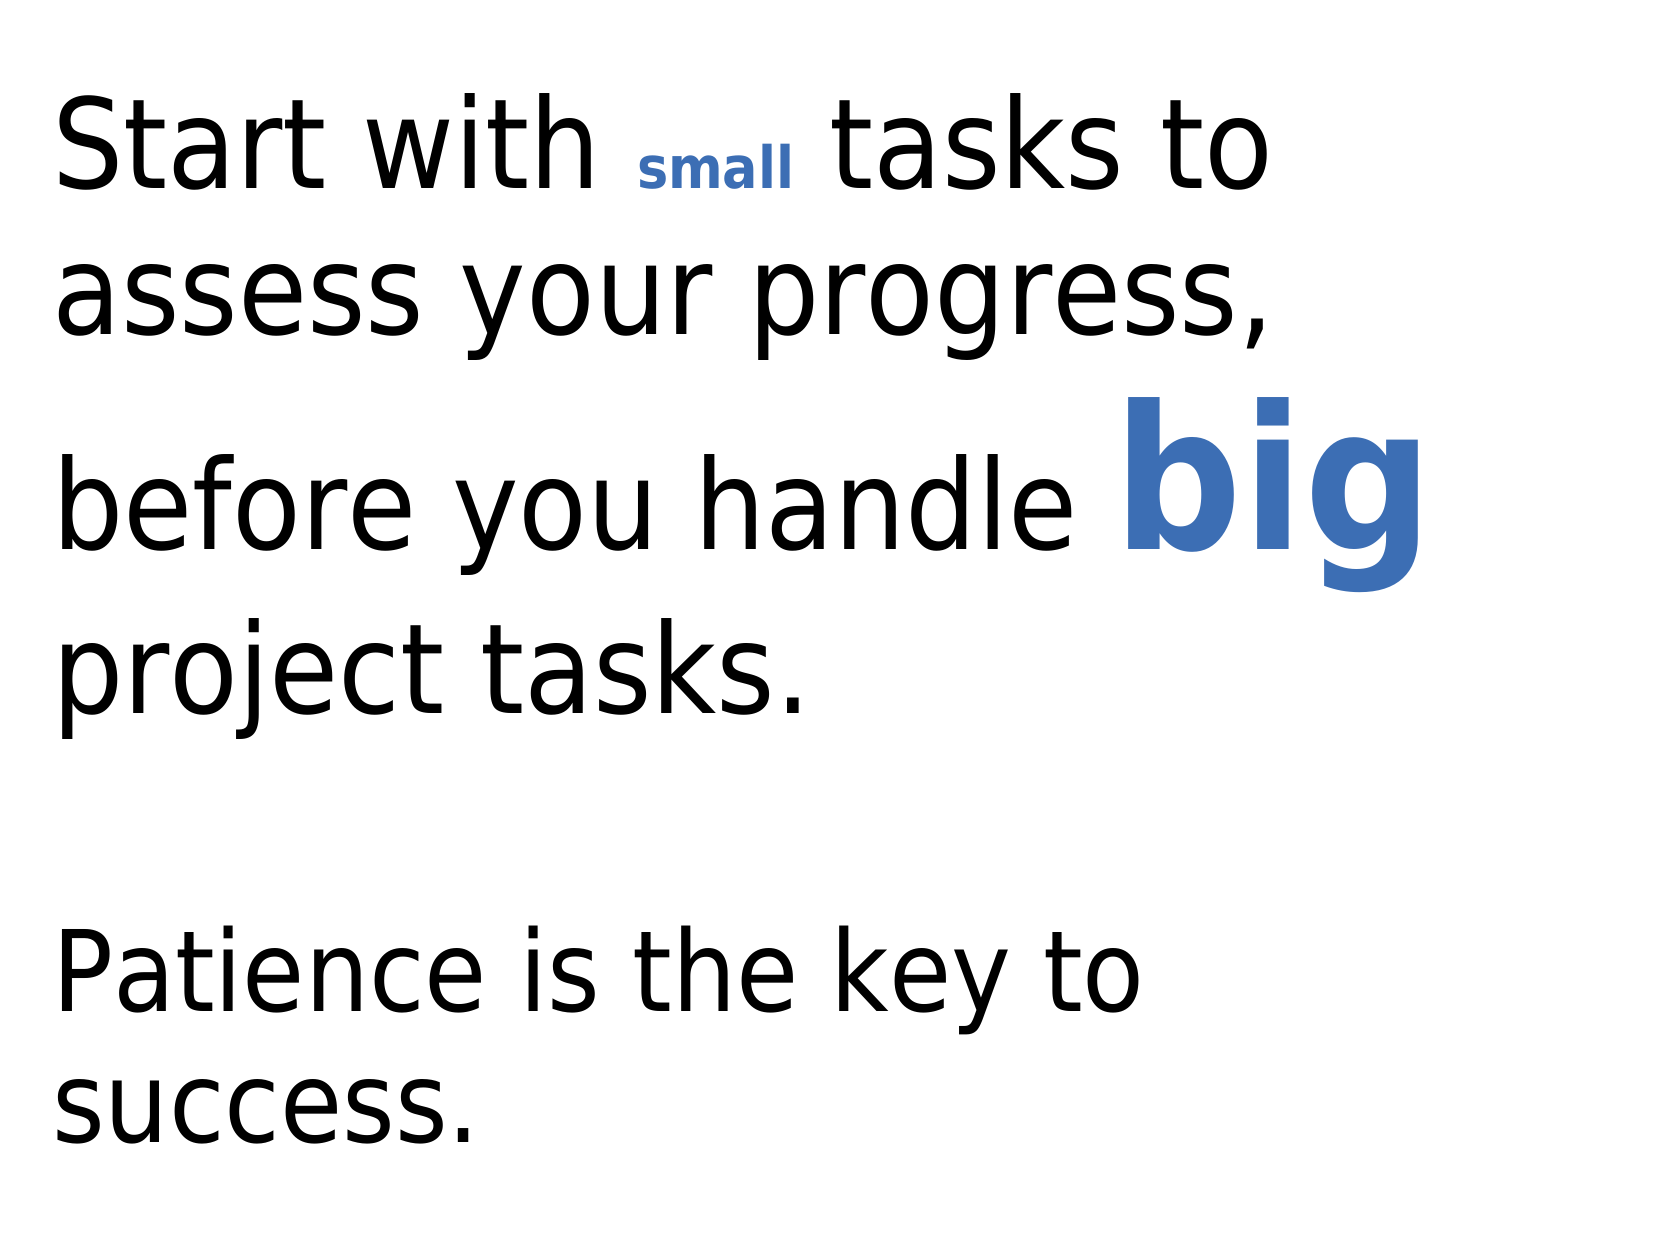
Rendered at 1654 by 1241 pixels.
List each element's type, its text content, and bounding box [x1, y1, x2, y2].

text_box Patience is the key to success. [37, 900, 1613, 1177]
text_box Start with small tasks to assess your progress, before you handle big project tasks. [37, 65, 1613, 751]
